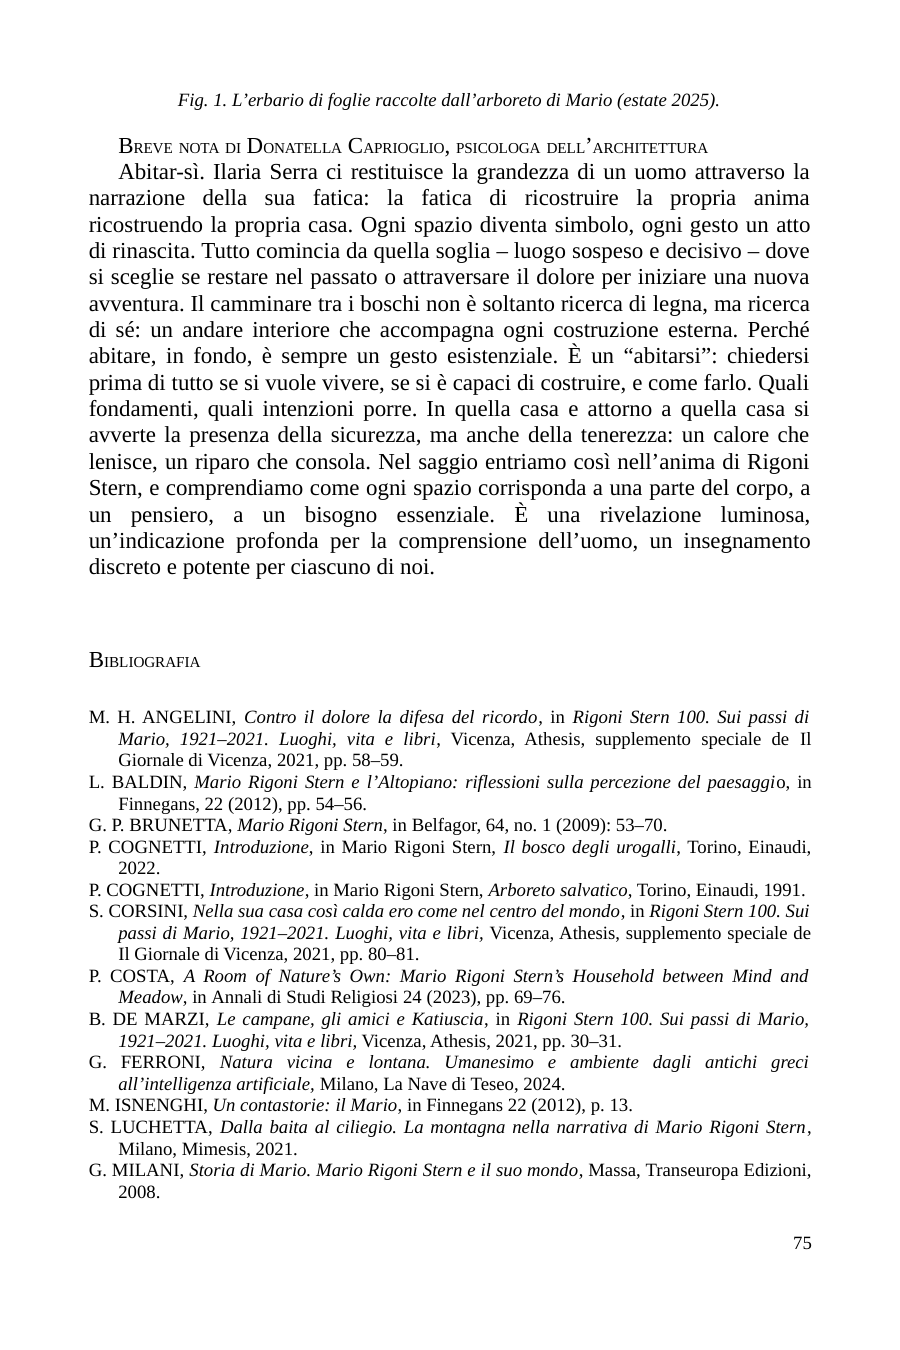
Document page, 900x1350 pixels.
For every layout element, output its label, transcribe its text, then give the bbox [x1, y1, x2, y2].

text S. LUCHETTA, Dalla baita al ciliegio. La montagna nella narrativa di Mario Rigoni Stern, Milano, Mimesis, 2021. [88, 1116, 811, 1159]
text G. P. BRUNETTA, Mario Rigoni Stern, in Belfagor, 64, no. 1 (2009): 53–70. [88, 814, 811, 836]
text S. CORSINI, Nella sua casa così calda ero come nel centro del mondo, in Rigoni Stern 100. Sui passi di Mario, 1921–2021. Luoghi, vita e libri, Vicenza, Athesis, supplemento speciale de Il Giornale di Vicenza, 2021, pp. 80–81. [88, 900, 811, 965]
text L. BALDIN, Mario Rigoni Stern e l’Altopiano: riflessioni sulla percezione del paesaggio, in Finnegans, 22 (2012), pp. 54–56. [88, 771, 811, 814]
text Abitar-sì. Ilaria Serra ci restituisce la grandezza di un uomo attraverso la narrazione della sua fatica: la fatica di ricostruire la propria anima ricostruendo la propria casa. Ogni spazio diventa simbolo, ogni gesto un atto di rinascita. Tutto comincia da quella soglia – luogo sospeso e decisivo – dove si sceglie se restare nel passato o attraversare il dolore per iniziare una nuova avventura. Il camminare tra i boschi non è soltanto ricerca di legna, ma ricerca di sé: un andare interiore che accompagna ogni costruzione esterna. Perché abitare, in fondo, è sempre un gesto esistenziale. È un “abitarsi”: chiedersi prima di tutto se si vuole vivere, se si è capaci di costruire, e come farlo. Quali fondamenti, quali intenzioni porre. In quella casa e attorno a quella casa si avverte la presenza della sicurezza, ma anche della tenerezza: un calore che lenisce, un riparo che consola. Nel saggio entriamo così nell’anima di Rigoni Stern, e comprendiamo come ogni spazio corrisponda a una parte del corpo, a un pensiero, a un bisogno essenziale. È una rivelazione luminosa, un’indicazione profonda per la comprensione dell’uomo, un insegnamento discreto e potente per ciascuno di noi. [88, 158, 811, 580]
text B. DE MARZI, Le campane, gli amici e Katiuscia, in Rigoni Stern 100. Sui passi di Mario, 1921–2021. Luoghi, vita e libri, Vicenza, Athesis, 2021, pp. 30–31. [88, 1008, 811, 1051]
text Fig. 1. L’erbario di foglie raccolte dall’arboreto di Mario (estate 2025). [88, 88, 811, 110]
text M. ISNENGHI, Un contastorie: il Mario, in Finnegans 22 (2012), p. 13. [88, 1094, 811, 1116]
text Breve nota di Donatella Caprioglio, psicologa dell’architettura [88, 132, 811, 158]
text P. COGNETTI, Introduzione, in Mario Rigoni Stern, Il bosco degli urogalli, Torino, Einaudi, 2022. [88, 836, 811, 879]
text M. H. ANGELINI, Contro il dolore la difesa del ricordo, in Rigoni Stern 100. Sui passi di Mario, 1921–2021. Luoghi, vita e libri, Vicenza, Athesis, supplemento speciale de Il Giornale di Vicenza, 2021, pp. 58–59. [88, 706, 811, 771]
text Bibliografia [88, 646, 811, 672]
text P. COSTA, A Room of Nature’s Own: Mario Rigoni Stern’s Household between Mind and Meadow, in Annali di Studi Religiosi 24 (2023), pp. 69–76. [88, 965, 811, 1008]
text G. FERRONI, Natura vicina e lontana. Umanesimo e ambiente dagli antichi greci all’intelligenza artificiale, Milano, La Nave di Teseo, 2024. [88, 1051, 811, 1094]
text P. COGNETTI, Introduzione, in Mario Rigoni Stern, Arboreto salvatico, Torino, Einaudi, 1991. [88, 879, 811, 900]
text G. MILANI, Storia di Mario. Mario Rigoni Stern e il suo mondo, Massa, Transeuropa Edizioni, 2008. [88, 1159, 811, 1202]
